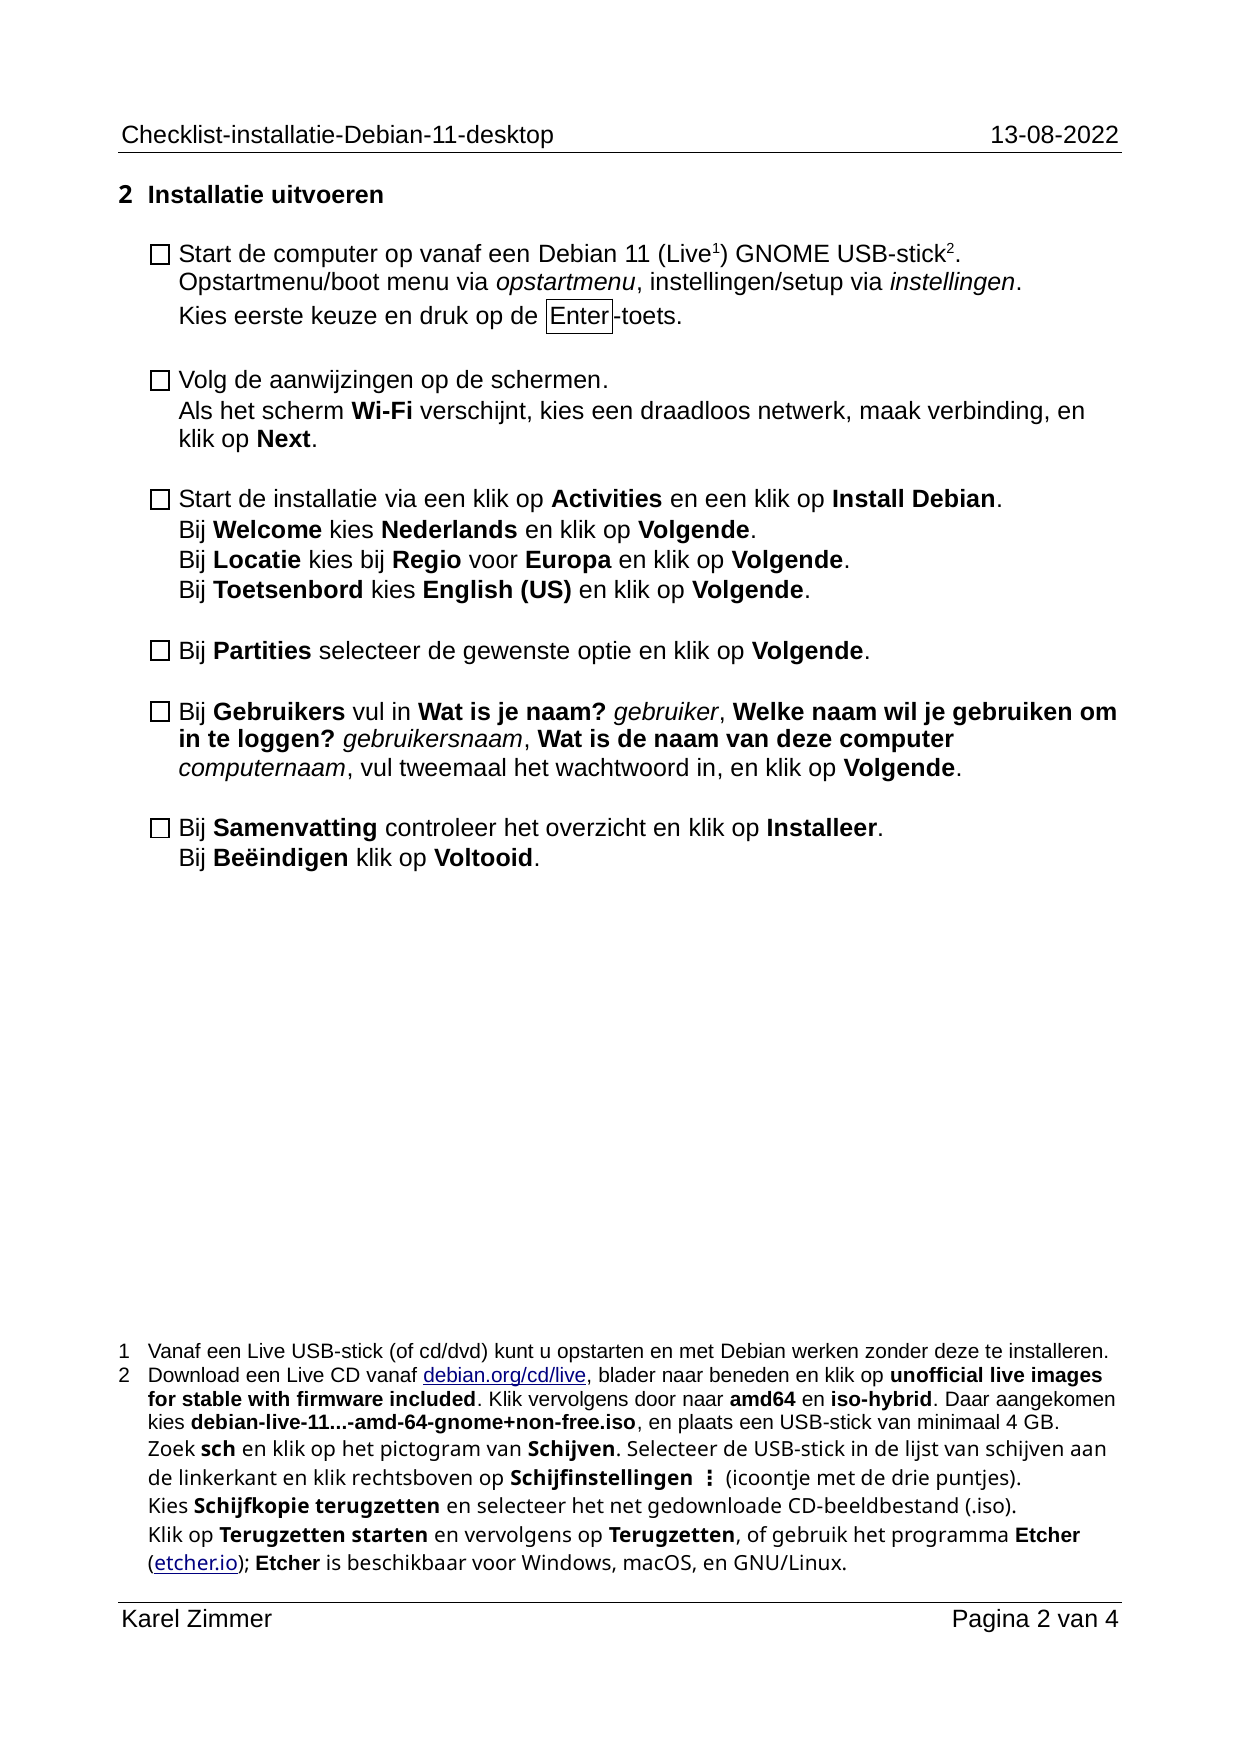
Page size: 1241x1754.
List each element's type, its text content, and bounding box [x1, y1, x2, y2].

table_header Start de computer op vanaf een Debian 11 (Live) GNOME USB-stick. Opstartmenu/boot menu via opstartmenu, instellingen/setup via instellingen. [177, 239, 1121, 297]
table_cell [141, 783, 177, 813]
table_cell Bij Samenvatting controleer het overzicht en klik op Installeer. [177, 813, 1121, 843]
table_cell [177, 666, 1121, 696]
table_cell [177, 454, 1121, 484]
table_cell [141, 298, 177, 335]
table_cell [141, 575, 177, 605]
table_cell [141, 335, 177, 365]
table_cell [141, 843, 177, 873]
table_cell [141, 605, 177, 636]
table_cell [141, 545, 177, 575]
table_cell [177, 335, 1121, 365]
table_cell Volg de aanwijzingen op de schermen. [177, 365, 1121, 395]
table_cell [141, 514, 177, 545]
table_header [141, 239, 177, 297]
table_cell [141, 365, 177, 395]
table_cell Bij Gebruikers vul in Wat is je naam? gebruiker, Welke naam wil je gebruiken om in te loggen? gebruikersnaam, Wat is de naam van deze computer computernaam, vul tweemaal het wachtwoord in, en klik op Volgende. [177, 696, 1121, 783]
table_cell [141, 636, 177, 666]
table_cell Bij Partities selecteer de gewenste optie en klik op Volgende. [177, 636, 1121, 666]
table_cell Bij Welcome kies Nederlands en klik op Volgende. [177, 514, 1121, 545]
table_cell Bij Locatie kies bij Regio voor Europa en klik op Volgende. [177, 545, 1121, 575]
table_cell [177, 783, 1121, 813]
table_cell [141, 484, 177, 514]
table_cell Als het scherm Wi-Fi verschijnt, kies een draadloos netwerk, maak verbinding, en klik op Next. [177, 395, 1121, 454]
table_cell Start de installatie via een klik op Activities en een klik op Install Debian. [177, 484, 1121, 514]
table_cell [141, 696, 177, 783]
table_cell [177, 605, 1121, 636]
table_cell Kies eerste keuze en druk op de Enter-toets. [177, 298, 1121, 335]
table_cell [141, 454, 177, 484]
table_cell [141, 813, 177, 843]
table_cell [141, 395, 177, 454]
table_cell Bij Toetsenbord kies English (US) en klik op Volgende. [177, 575, 1121, 605]
table_cell [141, 666, 177, 696]
table_cell Bij Beëindigen klik op Voltooid. [177, 843, 1121, 873]
list Installatie uitvoeren [118, 177, 1122, 211]
